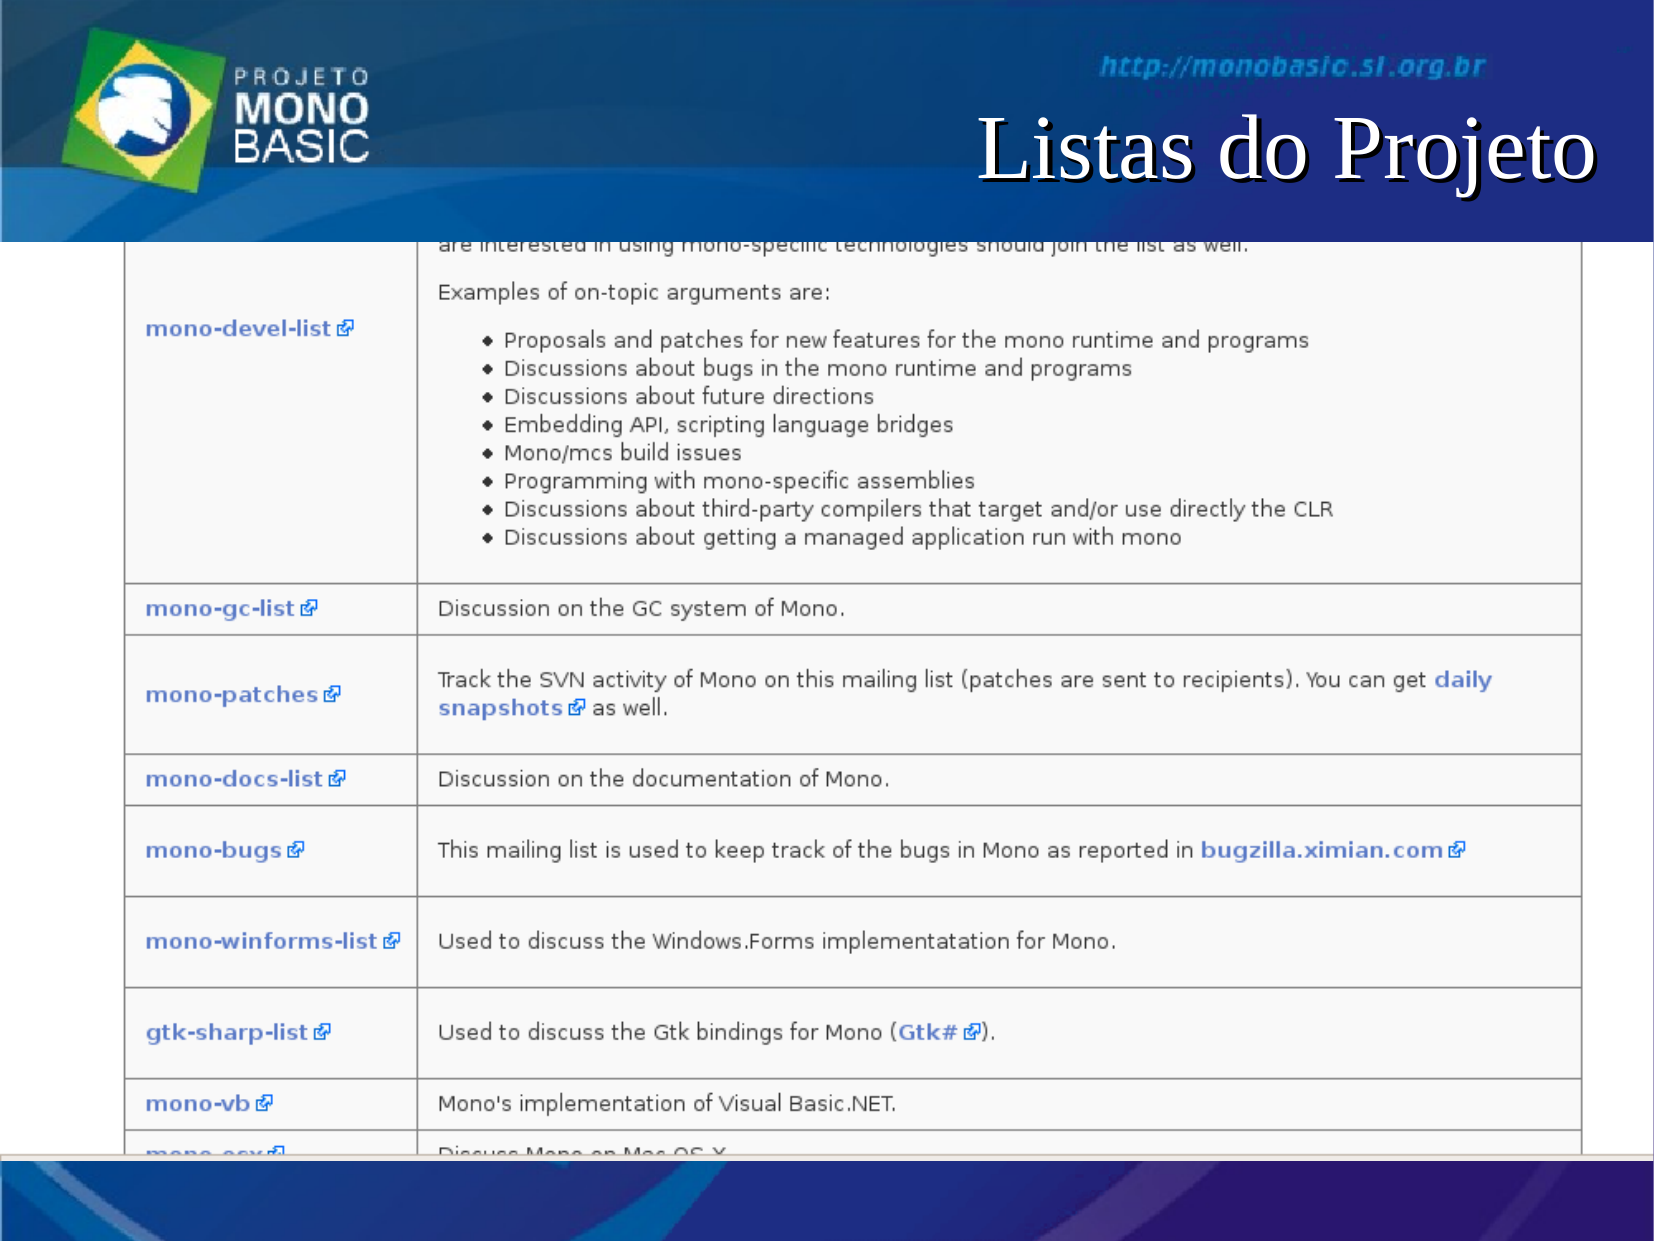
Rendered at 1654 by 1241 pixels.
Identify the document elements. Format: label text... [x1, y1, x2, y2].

title Listas do Projeto [186, 43, 1599, 242]
picture [0, 0, 1654, 1241]
